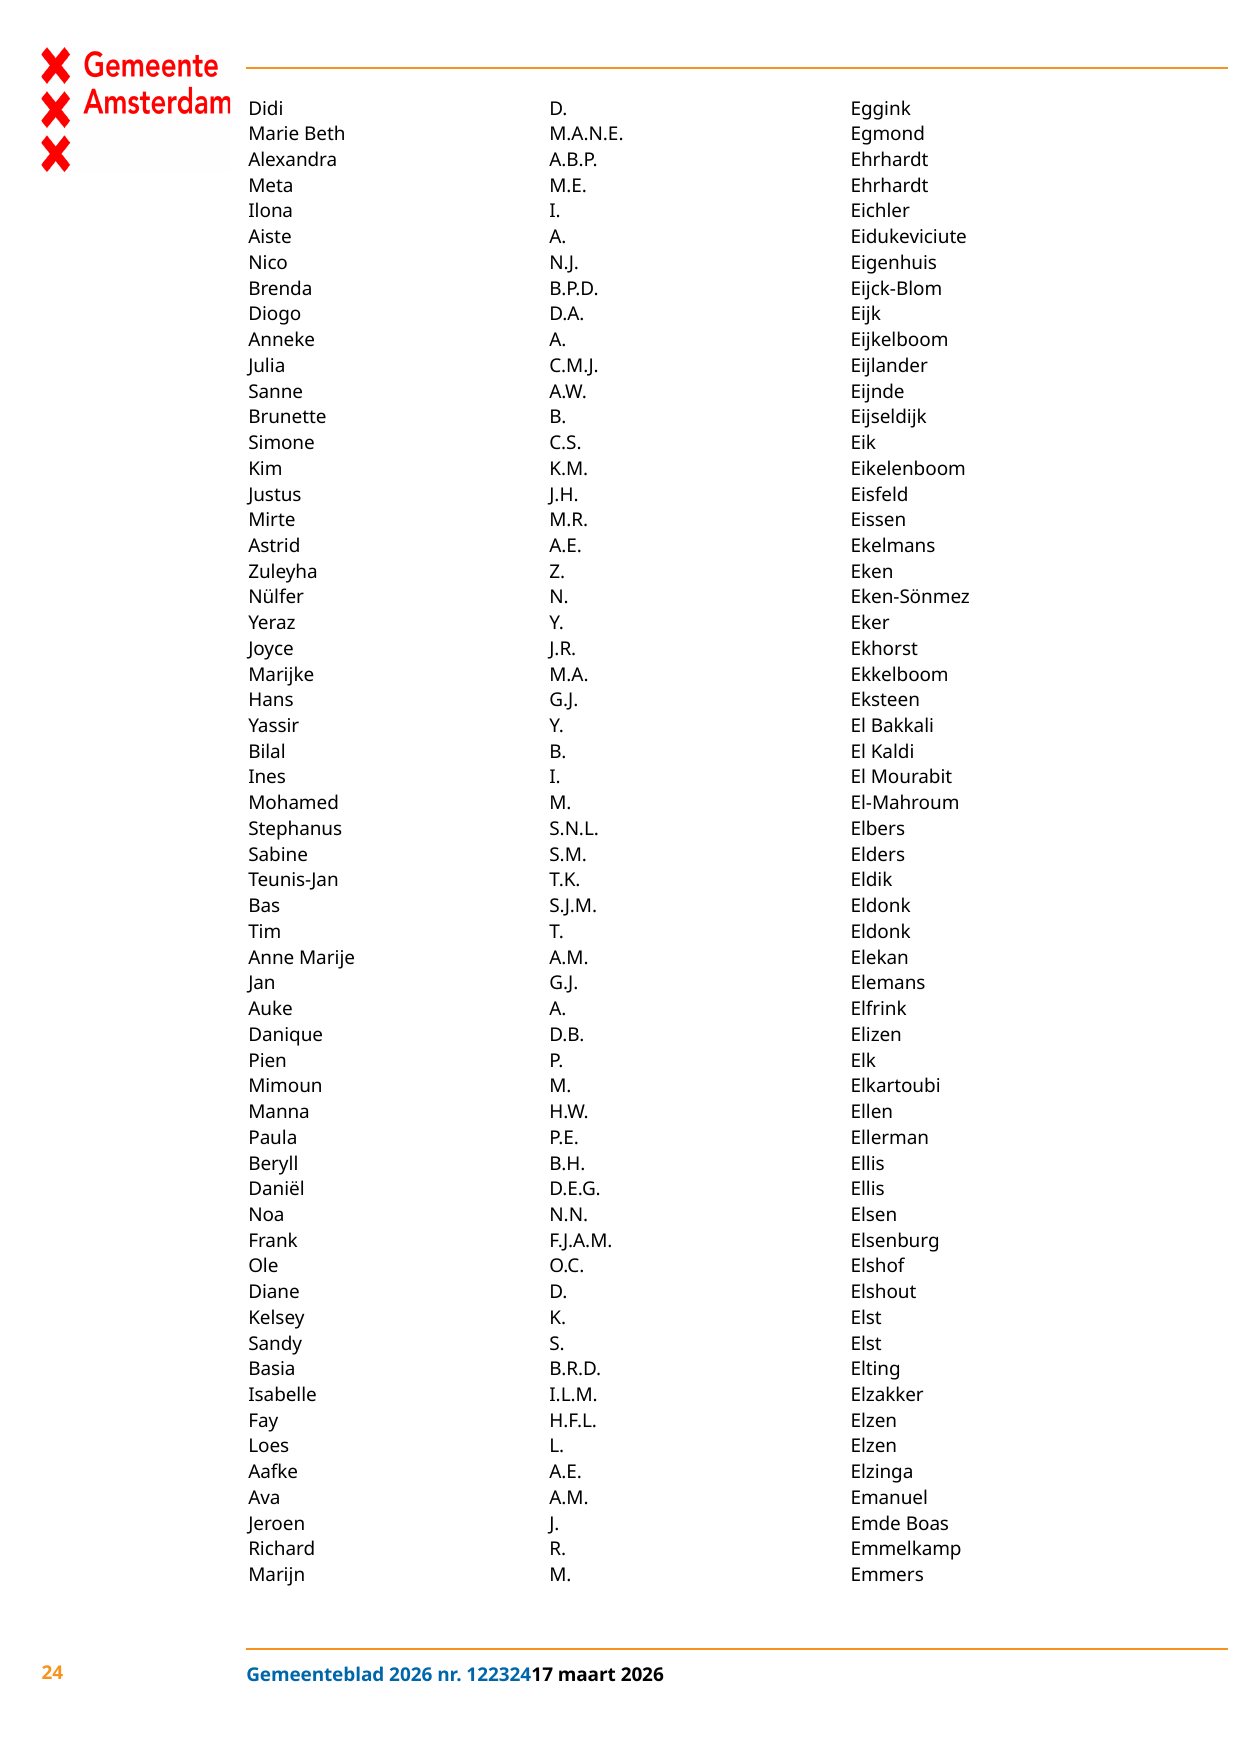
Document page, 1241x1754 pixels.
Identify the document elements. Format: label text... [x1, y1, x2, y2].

table_cell Auke [248, 995, 549, 1021]
table_cell D.B. [549, 1021, 850, 1047]
table_cell Y. [549, 609, 850, 635]
table_cell Sabine [248, 841, 549, 867]
table_cell Emanuel [850, 1484, 1152, 1510]
table_cell Kim [248, 455, 549, 481]
table_cell Kelsey [248, 1304, 549, 1330]
table_cell Tim [248, 918, 549, 944]
table_cell Diane [248, 1278, 549, 1304]
table_cell Ellis [850, 1150, 1152, 1175]
table_cell Eggink [850, 95, 1152, 121]
table_cell Ellis [850, 1175, 1152, 1201]
table_cell Anne Marije [248, 944, 549, 969]
table_cell O.C. [549, 1253, 850, 1278]
table_cell S.N.L. [549, 815, 850, 841]
table_cell Mohamed [248, 790, 549, 815]
table_cell Jeroen [248, 1510, 549, 1536]
table_cell A.M. [549, 1484, 850, 1510]
table_cell Diogo [248, 301, 549, 326]
table_cell H.W. [549, 1098, 850, 1124]
table_cell A. [549, 995, 850, 1021]
table_cell A. [549, 326, 850, 352]
table_cell Yeraz [248, 609, 549, 635]
table_cell Bilal [248, 738, 549, 764]
table_cell B. [549, 404, 850, 429]
table_cell Fay [248, 1407, 549, 1433]
table_cell Mimoun [248, 1073, 549, 1098]
table_cell Eigenhuis [850, 249, 1152, 275]
table_cell H.F.L. [549, 1407, 850, 1433]
table_cell B.H. [549, 1150, 850, 1175]
table_cell Eijck-Blom [850, 275, 1152, 301]
table_cell Julia [248, 352, 549, 378]
table_cell Elshout [850, 1278, 1152, 1304]
table_cell C.M.J. [549, 352, 850, 378]
table_cell Emmers [850, 1561, 1152, 1587]
table_cell Ole [248, 1253, 549, 1278]
table_cell N. [549, 584, 850, 609]
table_cell K.M. [549, 455, 850, 481]
table_cell Sanne [248, 378, 549, 403]
table_cell Elkartoubi [850, 1073, 1152, 1098]
table_cell S. [549, 1330, 850, 1356]
table_cell Eijlander [850, 352, 1152, 378]
table_cell Eichler [850, 198, 1152, 223]
table_cell Frank [248, 1227, 549, 1253]
table_cell Ehrhardt [850, 172, 1152, 198]
table_cell K. [549, 1304, 850, 1330]
table_cell Egmond [850, 121, 1152, 146]
table_cell S.M. [549, 841, 850, 867]
table_cell T. [549, 918, 850, 944]
table_cell Marijn [248, 1561, 549, 1587]
table_cell N.J. [549, 249, 850, 275]
table_cell Isabelle [248, 1381, 549, 1407]
table_cell Eijkelboom [850, 326, 1152, 352]
table_cell M. [549, 790, 850, 815]
table_cell Bas [248, 893, 549, 918]
table_cell Elzinga [850, 1459, 1152, 1484]
table_cell Elekan [850, 944, 1152, 969]
table_cell Eken-Sönmez [850, 584, 1152, 609]
table_cell Marijke [248, 661, 549, 687]
table_cell Sandy [248, 1330, 549, 1356]
picture [41, 47, 231, 172]
table_cell Elting [850, 1356, 1152, 1381]
table_cell El Kaldi [850, 738, 1152, 764]
table_cell Noa [248, 1201, 549, 1227]
table_cell F.J.A.M. [549, 1227, 850, 1253]
table_cell A.W. [549, 378, 850, 403]
table_cell A.E. [549, 1459, 850, 1484]
table_cell Yassir [248, 712, 549, 738]
table_cell Teunis-Jan [248, 867, 549, 892]
table_cell Zuleyha [248, 558, 549, 584]
table_cell P.E. [549, 1124, 850, 1150]
table_cell Elders [850, 841, 1152, 867]
table_cell D.E.G. [549, 1175, 850, 1201]
table_cell Danique [248, 1021, 549, 1047]
table_cell Elzakker [850, 1381, 1152, 1407]
table_cell D. [549, 95, 850, 121]
table_cell G.J. [549, 970, 850, 995]
table_cell D. [549, 1278, 850, 1304]
table_cell A.B.P. [549, 146, 850, 172]
table_cell M. [549, 1073, 850, 1098]
table_cell M.R. [549, 506, 850, 532]
table_cell Ava [248, 1484, 549, 1510]
table_cell Eldik [850, 867, 1152, 892]
table_cell J.R. [549, 635, 850, 661]
table_cell A.E. [549, 532, 850, 558]
table_cell Brenda [248, 275, 549, 301]
table_cell Loes [248, 1433, 549, 1458]
table_cell Alexandra [248, 146, 549, 172]
table_cell Beryll [248, 1150, 549, 1175]
table_cell Elfrink [850, 995, 1152, 1021]
table_cell Y. [549, 712, 850, 738]
table_cell R. [549, 1536, 850, 1561]
table_cell B.P.D. [549, 275, 850, 301]
table_cell El Bakkali [850, 712, 1152, 738]
table_cell Eik [850, 429, 1152, 455]
table_cell M.E. [549, 172, 850, 198]
table_cell Astrid [248, 532, 549, 558]
table_cell Ekelmans [850, 532, 1152, 558]
table_cell Ilona [248, 198, 549, 223]
table_cell I.L.M. [549, 1381, 850, 1407]
table_cell Didi [248, 95, 549, 121]
table_cell A. [549, 224, 850, 249]
table_cell Elzen [850, 1433, 1152, 1458]
table_cell Eijk [850, 301, 1152, 326]
table_cell Emde Boas [850, 1510, 1152, 1536]
table_cell B.R.D. [549, 1356, 850, 1381]
table_cell El-Mahroum [850, 790, 1152, 815]
table_cell Meta [248, 172, 549, 198]
table_cell M.A. [549, 661, 850, 687]
table_cell M.A.N.E. [549, 121, 850, 146]
table_cell Z. [549, 558, 850, 584]
table_cell Elshof [850, 1253, 1152, 1278]
table_cell El Mourabit [850, 764, 1152, 789]
table_cell Ellerman [850, 1124, 1152, 1150]
table_cell Elizen [850, 1021, 1152, 1047]
table_cell Elst [850, 1304, 1152, 1330]
table_cell A.M. [549, 944, 850, 969]
table_cell Nülfer [248, 584, 549, 609]
table_cell D.A. [549, 301, 850, 326]
table_cell Aiste [248, 224, 549, 249]
table_cell I. [549, 764, 850, 789]
table_cell Nico [248, 249, 549, 275]
table_cell N.N. [549, 1201, 850, 1227]
table_cell Eissen [850, 506, 1152, 532]
table_cell Elst [850, 1330, 1152, 1356]
table_cell Hans [248, 687, 549, 712]
table_cell Ehrhardt [850, 146, 1152, 172]
table_cell C.S. [549, 429, 850, 455]
table_cell Elsenburg [850, 1227, 1152, 1253]
table_cell Justus [248, 481, 549, 506]
table_cell Ekhorst [850, 635, 1152, 661]
table_cell Marie Beth [248, 121, 549, 146]
table_cell Richard [248, 1536, 549, 1561]
table_cell T.K. [549, 867, 850, 892]
table_cell S.J.M. [549, 893, 850, 918]
table_cell Eisfeld [850, 481, 1152, 506]
table_cell Eldonk [850, 918, 1152, 944]
table_cell Eidukeviciute [850, 224, 1152, 249]
table_cell B. [549, 738, 850, 764]
table_cell Basia [248, 1356, 549, 1381]
table_cell Eijnde [850, 378, 1152, 403]
table_cell Elzen [850, 1407, 1152, 1433]
table_cell Pien [248, 1047, 549, 1072]
table_cell Anneke [248, 326, 549, 352]
table_cell Eldonk [850, 893, 1152, 918]
table_cell Elbers [850, 815, 1152, 841]
table_cell Stephanus [248, 815, 549, 841]
table_cell Eksteen [850, 687, 1152, 712]
table_cell G.J. [549, 687, 850, 712]
table_cell M. [549, 1561, 850, 1587]
table_cell Elk [850, 1047, 1152, 1072]
table_cell Eken [850, 558, 1152, 584]
table_cell Aafke [248, 1459, 549, 1484]
table_cell Daniël [248, 1175, 549, 1201]
table_cell Eker [850, 609, 1152, 635]
table_cell Ines [248, 764, 549, 789]
table_cell Manna [248, 1098, 549, 1124]
table_cell Ellen [850, 1098, 1152, 1124]
table_cell Ekkelboom [850, 661, 1152, 687]
table_cell I. [549, 198, 850, 223]
table_cell J. [549, 1510, 850, 1536]
table_cell P. [549, 1047, 850, 1072]
table_cell Emmelkamp [850, 1536, 1152, 1561]
table_cell Elsen [850, 1201, 1152, 1227]
table_cell Elemans [850, 970, 1152, 995]
table_cell Paula [248, 1124, 549, 1150]
table_cell Simone [248, 429, 549, 455]
table_cell Eijseldijk [850, 404, 1152, 429]
table_cell Brunette [248, 404, 549, 429]
table_cell J.H. [549, 481, 850, 506]
table_cell Mirte [248, 506, 549, 532]
table_cell Jan [248, 970, 549, 995]
table_cell L. [549, 1433, 850, 1458]
table_cell Eikelenboom [850, 455, 1152, 481]
table_cell Joyce [248, 635, 549, 661]
